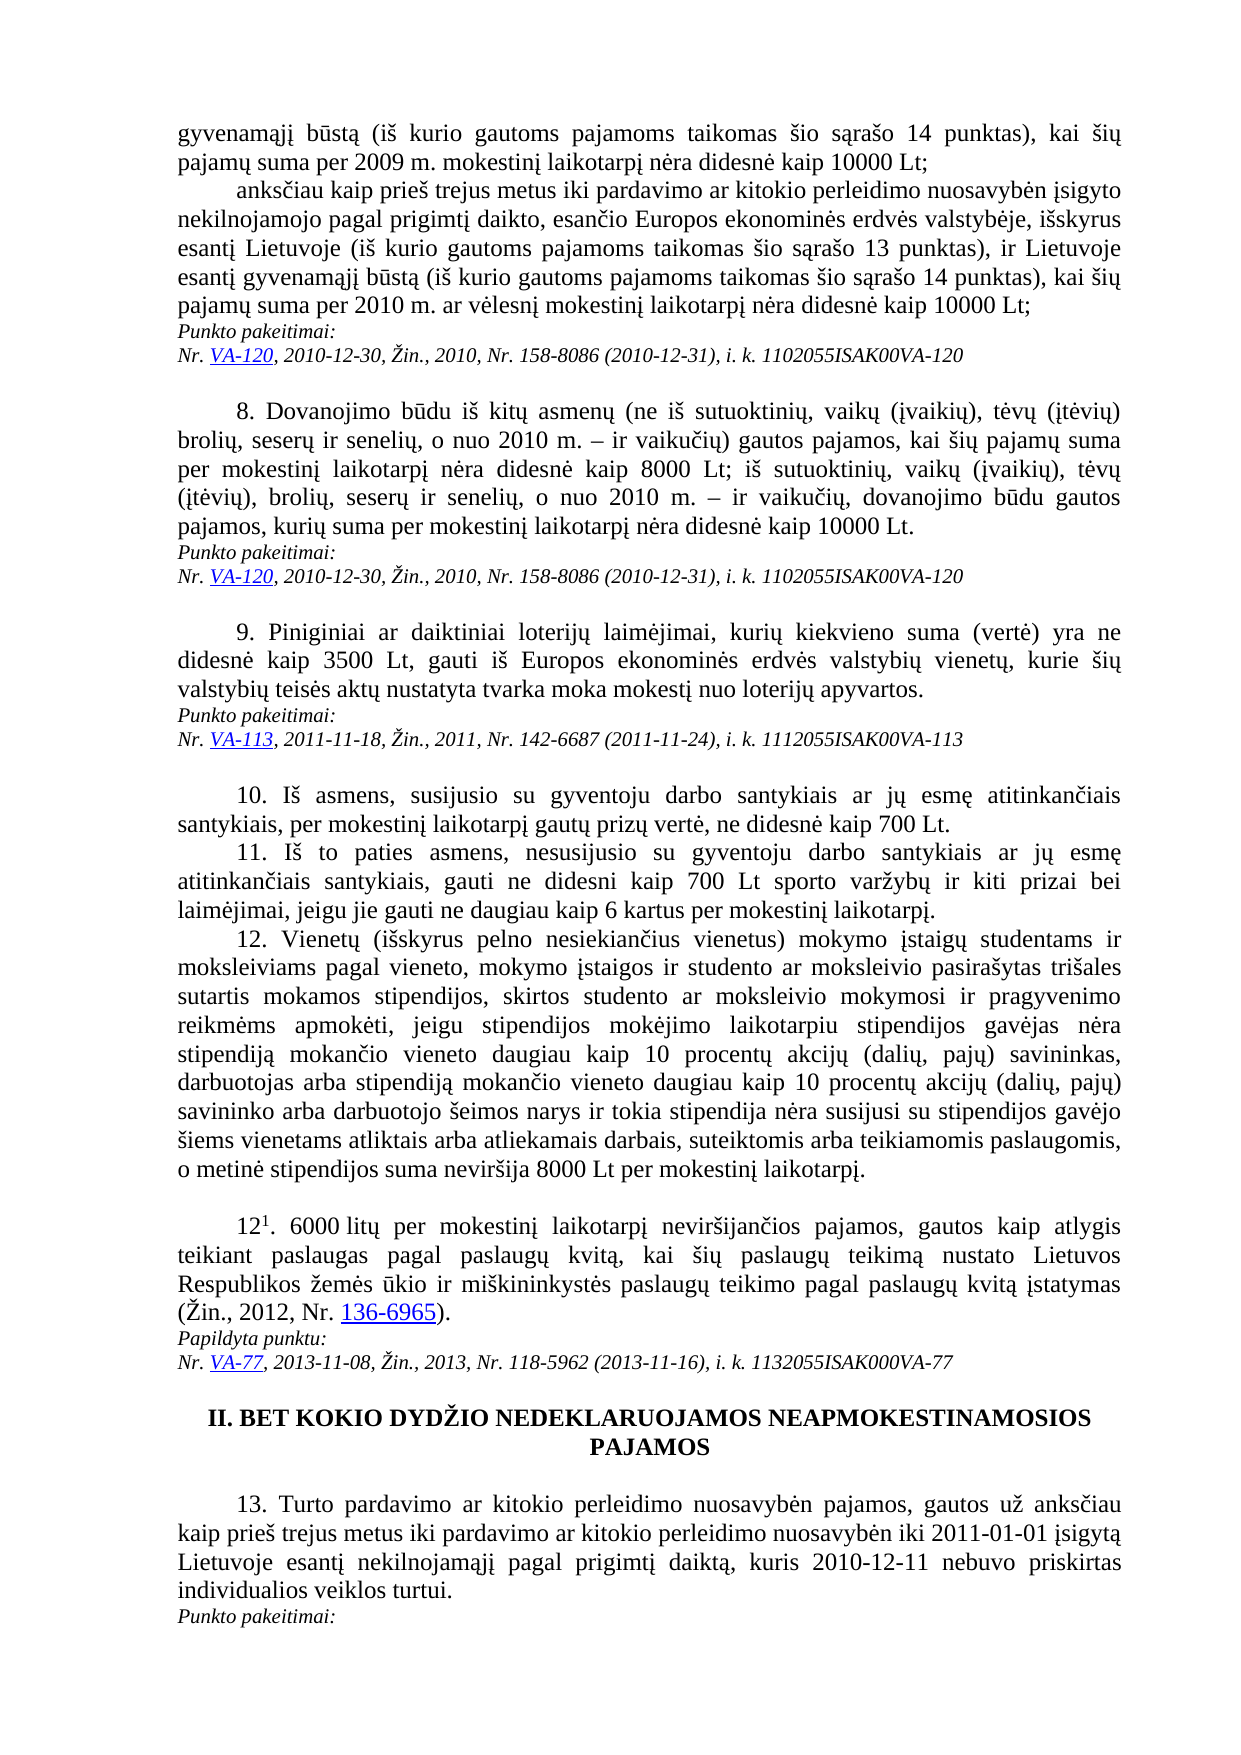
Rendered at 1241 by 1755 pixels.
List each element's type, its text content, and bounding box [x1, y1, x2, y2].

text gyvenamąjį būstą (iš kurio gautoms pajamoms taikomas šio sąrašo 14 punktas), kai šių pajamų suma per 2009 m. mokestinį laikotarpį nėra didesnė kaip 10000 Lt; [177, 118, 1122, 176]
text 12. Vienetų (išskyrus pelno nesiekiančius vienetus) mokymo įstaigų studentams ir moksleiviams pagal vieneto, mokymo įstaigos ir studento ar moksleivio pasirašytas trišales sutartis mokamos stipendijos, skirtos studento ar moksleivio mokymosi ir pragyvenimo reikmėms apmokėti, jeigu stipendijos mokėjimo laikotarpiu stipendijos gavėjas nėra stipendiją mokančio vieneto daugiau kaip 10 procentų akcijų (dalių, pajų) savininkas, darbuotojas arba stipendiją mokančio vieneto daugiau kaip 10 procentų akcijų (dalių, pajų) savininko arba darbuotojo šeimos narys ir tokia stipendija nėra susijusi su stipendijos gavėjo šiems vienetams atliktais arba atliekamais darbais, suteiktomis arba teikiamomis paslaugomis, o metinė stipendijos suma neviršija 8000 Lt per mokestinį laikotarpį. [177, 924, 1122, 1182]
text 8. Dovanojimo būdu iš kitų asmenų (ne iš sutuoktinių, vaikų (įvaikių), tėvų (įtėvių) brolių, seserų ir senelių, o nuo 2010 m. – ir vaikučių) gautos pajamos, kai šių pajamų suma per mokestinį laikotarpį nėra didesnė kaip 8000 Lt; iš sutuoktinių, vaikų (įvaikių), tėvų (įtėvių), brolių, seserų ir senelių, o nuo 2010 m. – ir vaikučių, dovanojimo būdu gautos pajamos, kurių suma per mokestinį laikotarpį nėra didesnė kaip 10000 Lt. [177, 396, 1122, 540]
text Nr. VA-77, 2013-11-08, Žin., 2013, Nr. 118-5962 (2013-11-16), i. k. 1132055ISAK000VA-77 [177, 1350, 1122, 1374]
text Nr. VA-120, 2010-12-30, Žin., 2010, Nr. 158-8086 (2010-12-31), i. k. 1102055ISAK00VA-120 [177, 343, 1122, 367]
text 121. 6000 litų per mokestinį laikotarpį neviršijančios pajamos, gautos kaip atlygis teikiant paslaugas pagal paslaugų kvitą, kai šių paslaugų teikimą nustato Lietuvos Respublikos žemės ūkio ir miškininkystės paslaugų teikimo pagal paslaugų kvitą įstatymas (Žin., 2012, Nr. 136-6965). [177, 1211, 1122, 1326]
text Nr. VA-113, 2011-11-18, Žin., 2011, Nr. 142-6687 (2011-11-24), i. k. 1112055ISAK00VA-113 [177, 727, 1122, 751]
text 13. Turto pardavimo ar kitokio perleidimo nuosavybėn pajamos, gautos už anksčiau kaip prieš trejus metus iki pardavimo ar kitokio perleidimo nuosavybėn iki 2011-01-01 įsigytą Lietuvoje esantį nekilnojamąjį pagal prigimtį daiktą, kuris 2010-12-11 nebuvo priskirtas individualios veiklos turtui. [177, 1489, 1122, 1604]
text anksčiau kaip prieš trejus metus iki pardavimo ar kitokio perleidimo nuosavybėn įsigyto nekilnojamojo pagal prigimtį daikto, esančio Europos ekonominės erdvės valstybėje, išskyrus esantį Lietuvoje (iš kurio gautoms pajamoms taikomas šio sąrašo 13 punktas), ir Lietuvoje esantį gyvenamąjį būstą (iš kurio gautoms pajamoms taikomas šio sąrašo 14 punktas), kai šių pajamų suma per 2010 m. ar vėlesnį mokestinį laikotarpį nėra didesnė kaip 10000 Lt; [177, 176, 1122, 319]
text 9. Piniginiai ar daiktiniai loterijų laimėjimai, kurių kiekvieno suma (vertė) yra ne didesnė kaip 3500 Lt, gauti iš Europos ekonominės erdvės valstybių vienetų, kurie šių valstybių teisės aktų nustatyta tvarka moka mokestį nuo loterijų apyvartos. [177, 617, 1122, 703]
text Punkto pakeitimai: [177, 703, 1122, 727]
text Punkto pakeitimai: [177, 540, 1122, 564]
text Papildyta punktu: [177, 1326, 1122, 1350]
text II. BET KOKIO DYDŽIO NEDEKLARUOJAMOS NEAPMOKESTINAMOSIOS PAJAMOS [177, 1403, 1122, 1461]
text Punkto pakeitimai: [177, 319, 1122, 343]
text Punkto pakeitimai: [177, 1604, 1122, 1628]
text 11. Iš to paties asmens, nesusijusio su gyventoju darbo santykiais ar jų esmę atitinkančiais santykiais, gauti ne didesni kaip 700 Lt sporto varžybų ir kiti prizai bei laimėjimai, jeigu jie gauti ne daugiau kaip 6 kartus per mokestinį laikotarpį. [177, 837, 1122, 924]
text Nr. VA-120, 2010-12-30, Žin., 2010, Nr. 158-8086 (2010-12-31), i. k. 1102055ISAK00VA-120 [177, 564, 1122, 588]
text 10. Iš asmens, susijusio su gyventoju darbo santykiais ar jų esmę atitinkančiais santykiais, per mokestinį laikotarpį gautų prizų vertė, ne didesnė kaip 700 Lt. [177, 780, 1122, 837]
